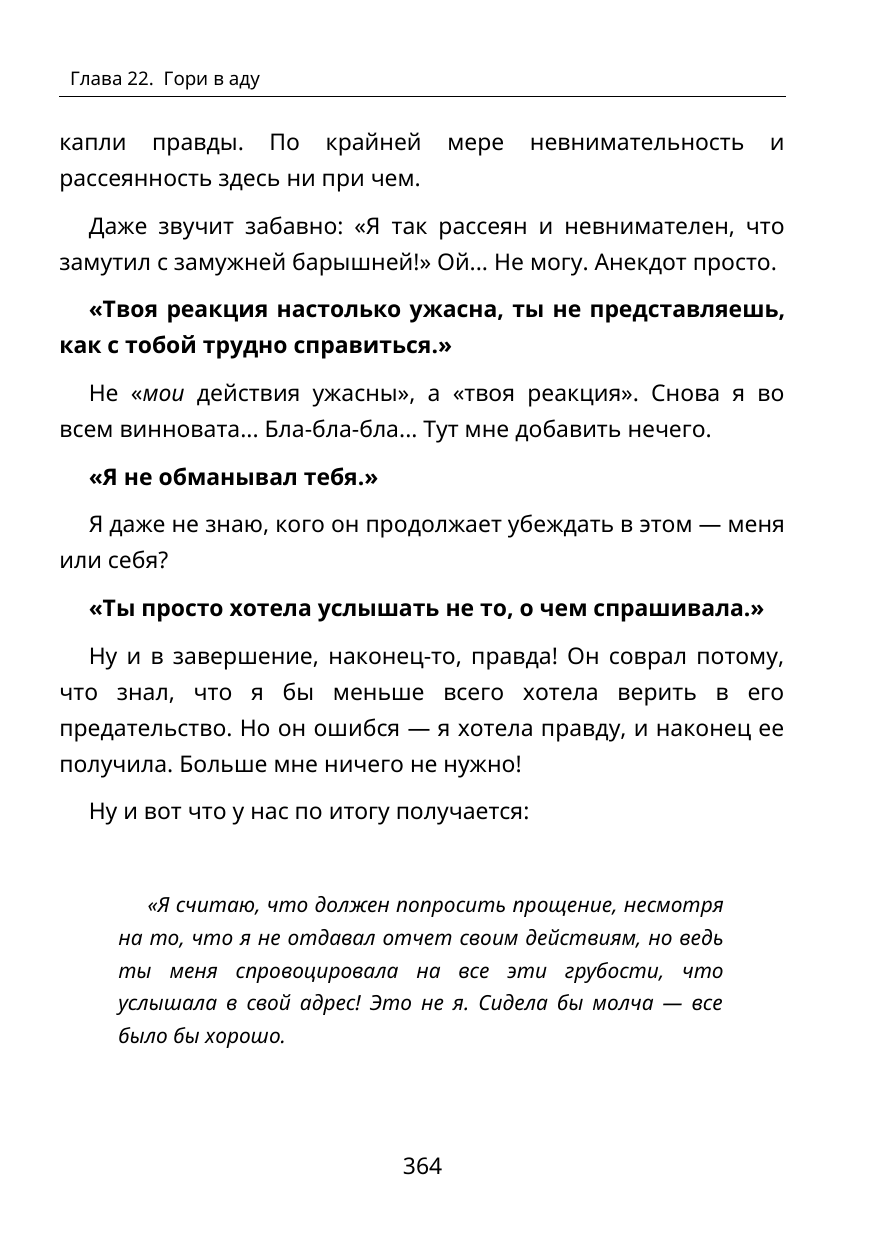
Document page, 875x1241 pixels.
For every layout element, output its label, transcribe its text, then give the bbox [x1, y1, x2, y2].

text «Я не обманывал тебя.» [59, 461, 786, 492]
text «Твоя реакция настолько ужасна, ты не представляешь, как с тобой трудно справиться.» [59, 293, 786, 361]
text «Ты просто хотела услышать не то, о чем спрашивала.» [59, 592, 786, 623]
text Ну и в завершение, наконец-то, правда! Он соврал потому, что знал, что я бы меньше всего хотела верить в его предательство. Но он ошибся — я хотела правду, и наконец ее получила. Больше мне ничего не нужно! [59, 640, 786, 779]
text капли правды. По крайней мере невнимательность и рассеянность здесь ни при чем. [59, 126, 786, 193]
text Я даже не знаю, кого он продолжает убеждать в этом — меня или себя? [59, 508, 786, 576]
text Не «мои действия ужасны», а «твоя реакция». Снова я во всем винновата... Бла-бла-бла... Тут мне добавить нечего. [59, 377, 786, 444]
text Даже звучит забавно: «Я так рассеян и невнимателен, что замутил с замужней барышней!» Ой... Не могу. Анекдот просто. [59, 210, 786, 277]
text «Я считаю, что должен попросить прощение, несмотря на то, что я не отдавал отчет своим действиям, но ведь ты меня спровоцировала на все эти грубости, что услышала в свой адрес! Это не я. Сидела бы молча — все было бы хорошо. [118, 891, 727, 1049]
text Ну и вот что у нас по итогу получается: [59, 795, 786, 826]
